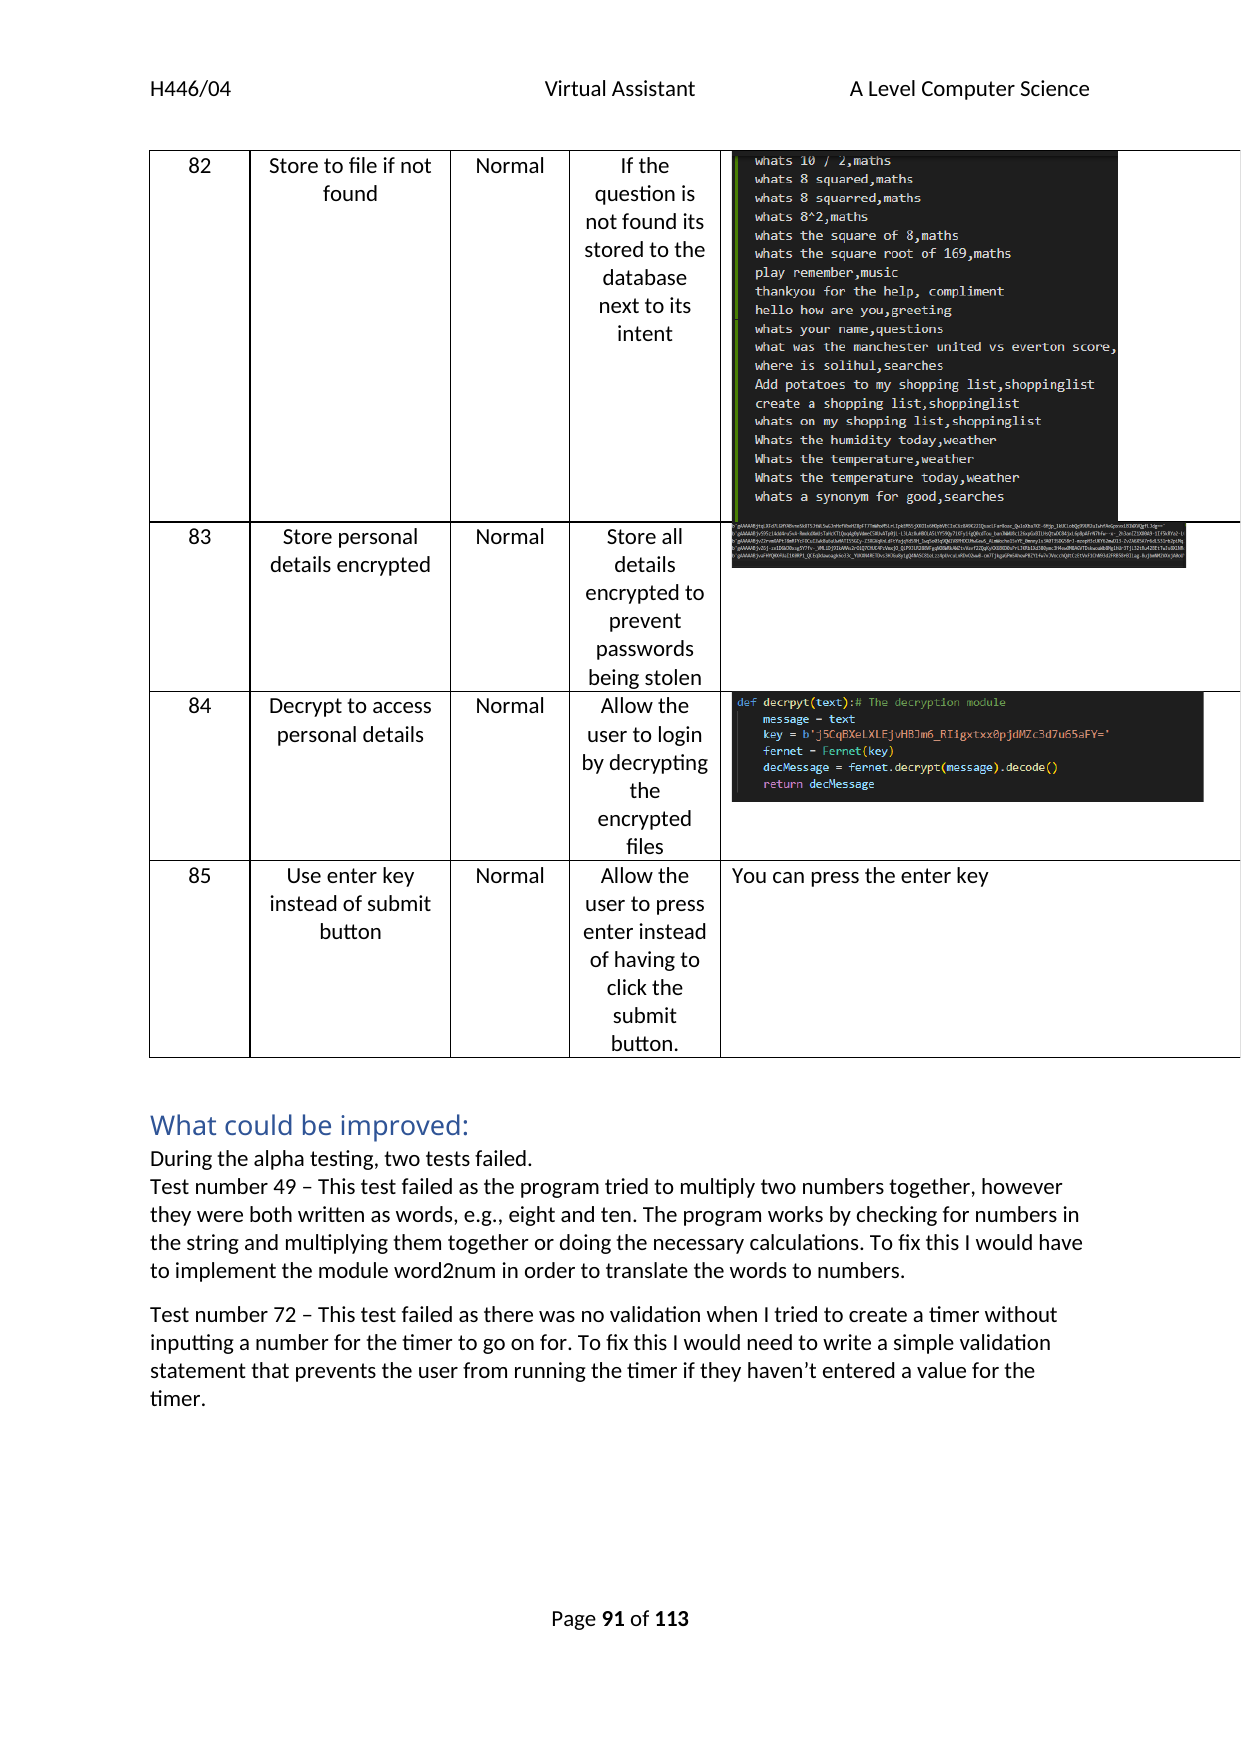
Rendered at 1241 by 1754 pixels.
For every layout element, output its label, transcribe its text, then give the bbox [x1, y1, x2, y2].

table_cell Normal [451, 523, 569, 691]
table_cell Allow the user to login by decrypting the encrypted files [570, 692, 720, 860]
table_cell [721, 151, 731, 521]
text During the alpha testing, two tests failed. Test number 49 – This test failed as the program tried to multiply two numbers together, however they were both written as words, e.g., eight and ten. The program works by checking for numbers in the string and multiplying them together or doing the necessary calculations. To fix this I would have to implement the module word2num in order to translate the words to numbers. [150, 1144, 1090, 1284]
table_cell Normal [451, 151, 569, 521]
table_cell Store personal details encrypted [251, 523, 450, 691]
table_cell 83 [150, 523, 249, 691]
table_cell Use enter key instead of submit button [251, 861, 450, 1057]
table_cell [721, 692, 1240, 860]
table_cell 84 [150, 692, 249, 860]
table_cell [1118, 151, 1240, 521]
table_cell 85 [150, 861, 249, 1057]
table_cell Allow the user to press enter instead of having to click the submit button. [570, 861, 720, 1057]
table_cell You can press the enter key [721, 861, 1240, 1057]
text Test number 72 – This test failed as there was no validation when I tried to create a timer without inputting a number for the timer to go on for. To fix this I would need to write a simple validation statement that prevents the user from running the timer if they haven’t entered a value for the timer. [150, 1301, 1090, 1413]
table_cell Store all details encrypted to prevent passwords being stolen [570, 523, 720, 691]
table_cell If the question is not found its stored to the database next to its intent [570, 151, 720, 521]
table_cell Decrypt to access personal details [251, 692, 450, 860]
table_cell 82 [150, 151, 249, 521]
table_cell [721, 523, 1240, 691]
subtitle What could be improved: [150, 1107, 1090, 1144]
table_cell Store to file if not found [251, 151, 450, 521]
table_cell Normal [451, 692, 569, 860]
table_cell Normal [451, 861, 569, 1057]
